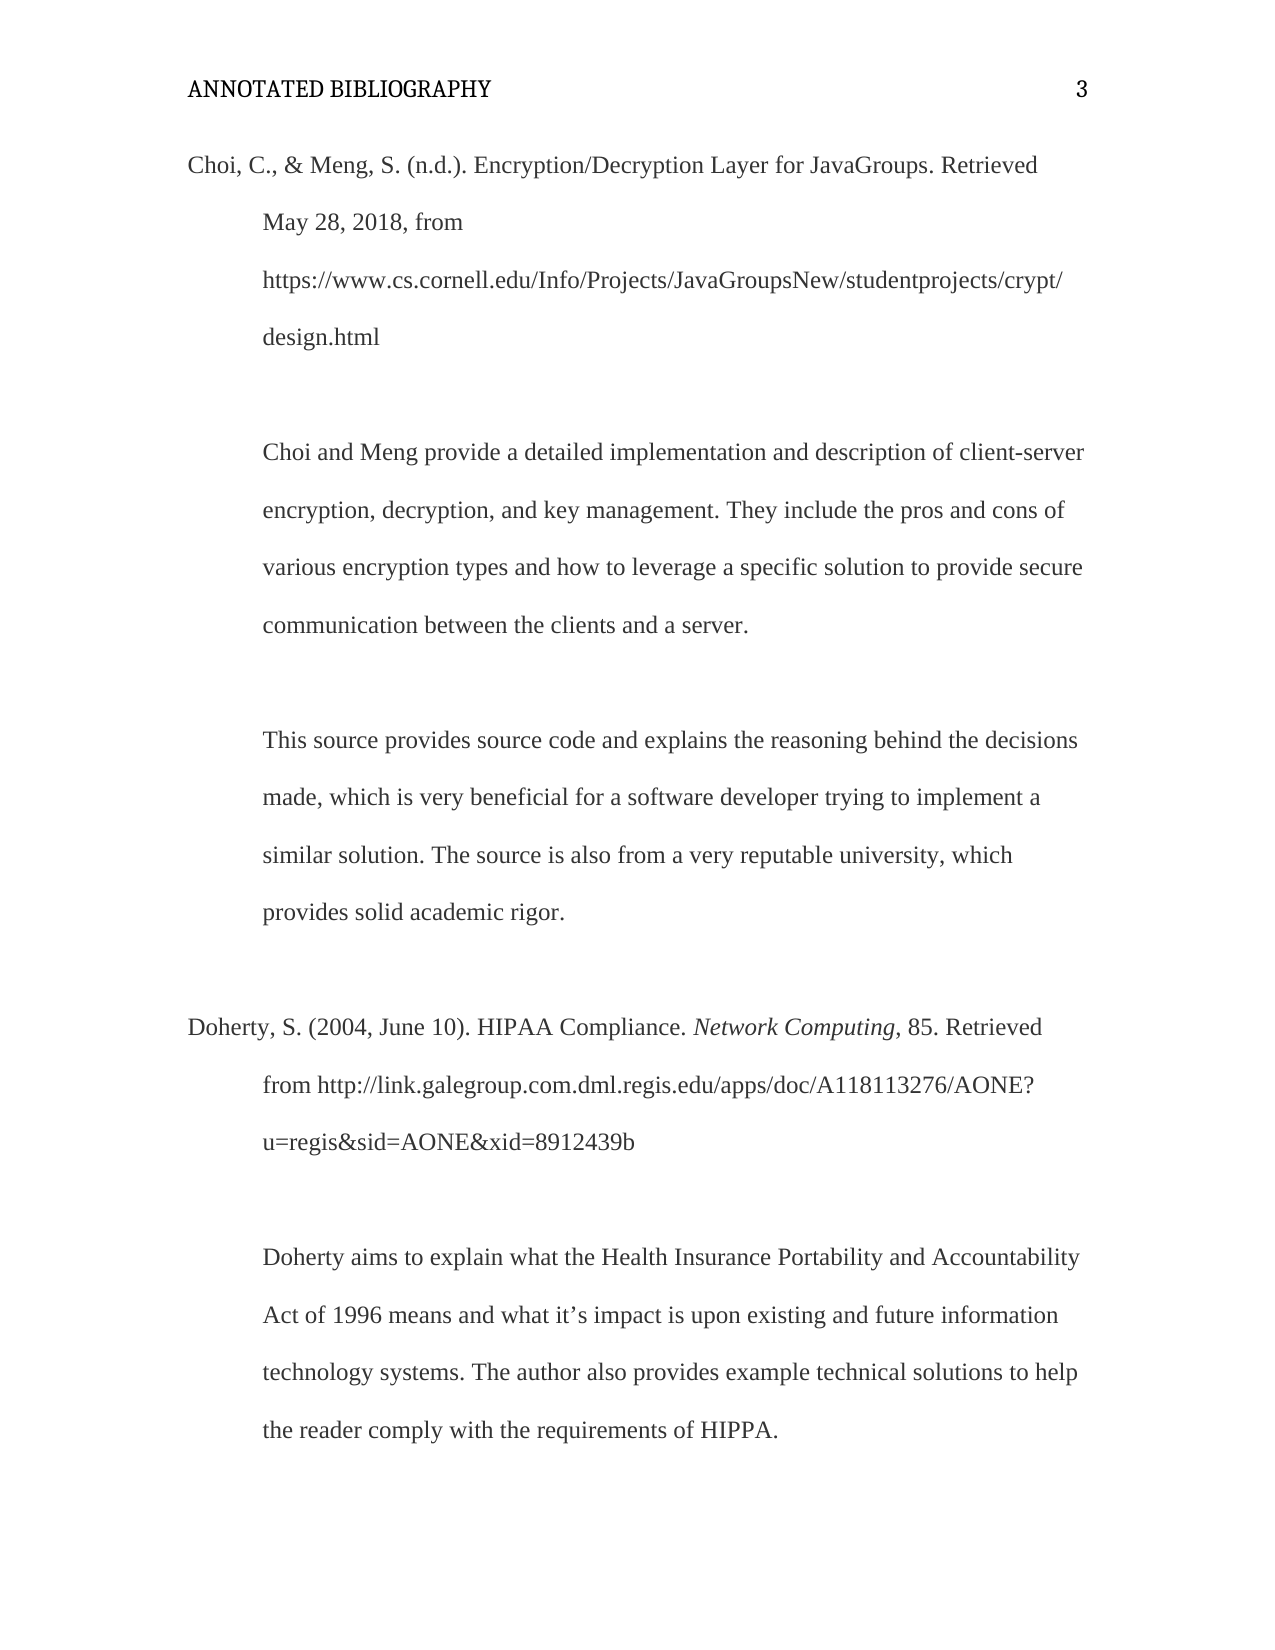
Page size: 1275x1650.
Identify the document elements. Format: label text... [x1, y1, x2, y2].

text Choi and Meng provide a detailed implementation and description of client-server encryption, decryption, and key management. They include the pros and cons of various encryption types and how to leverage a specific solution to provide secure communication between the clients and a server. [187, 437, 1087, 639]
text Doherty, S. (2004, June 10). HIPAA Compliance. Network Computing, 85. Retrieved from http://link.galegroup.com.dml.regis.edu/apps/doc/A118113276/AONE?u=regis&sid=AONE&xid=8912439b [187, 1012, 1087, 1156]
text Choi, C., & Meng, S. (n.d.). Encryption/Decryption Layer for JavaGroups. Retrieved May 28, 2018, from https://www.cs.cornell.edu/Info/Projects/JavaGroupsNew/studentprojects/crypt/design.html [187, 150, 1087, 351]
text Doherty aims to explain what the Health Insurance Portability and Accountability Act of 1996 means and what it’s impact is upon existing and future information technology systems. The author also provides example technical solutions to help the reader comply with the requirements of HIPPA. [187, 1242, 1087, 1444]
text This source provides source code and explains the reasoning behind the decisions made, which is very beneficial for a software developer trying to implement a similar solution. The source is also from a very reputable university, which provides solid academic rigor. [187, 725, 1087, 926]
